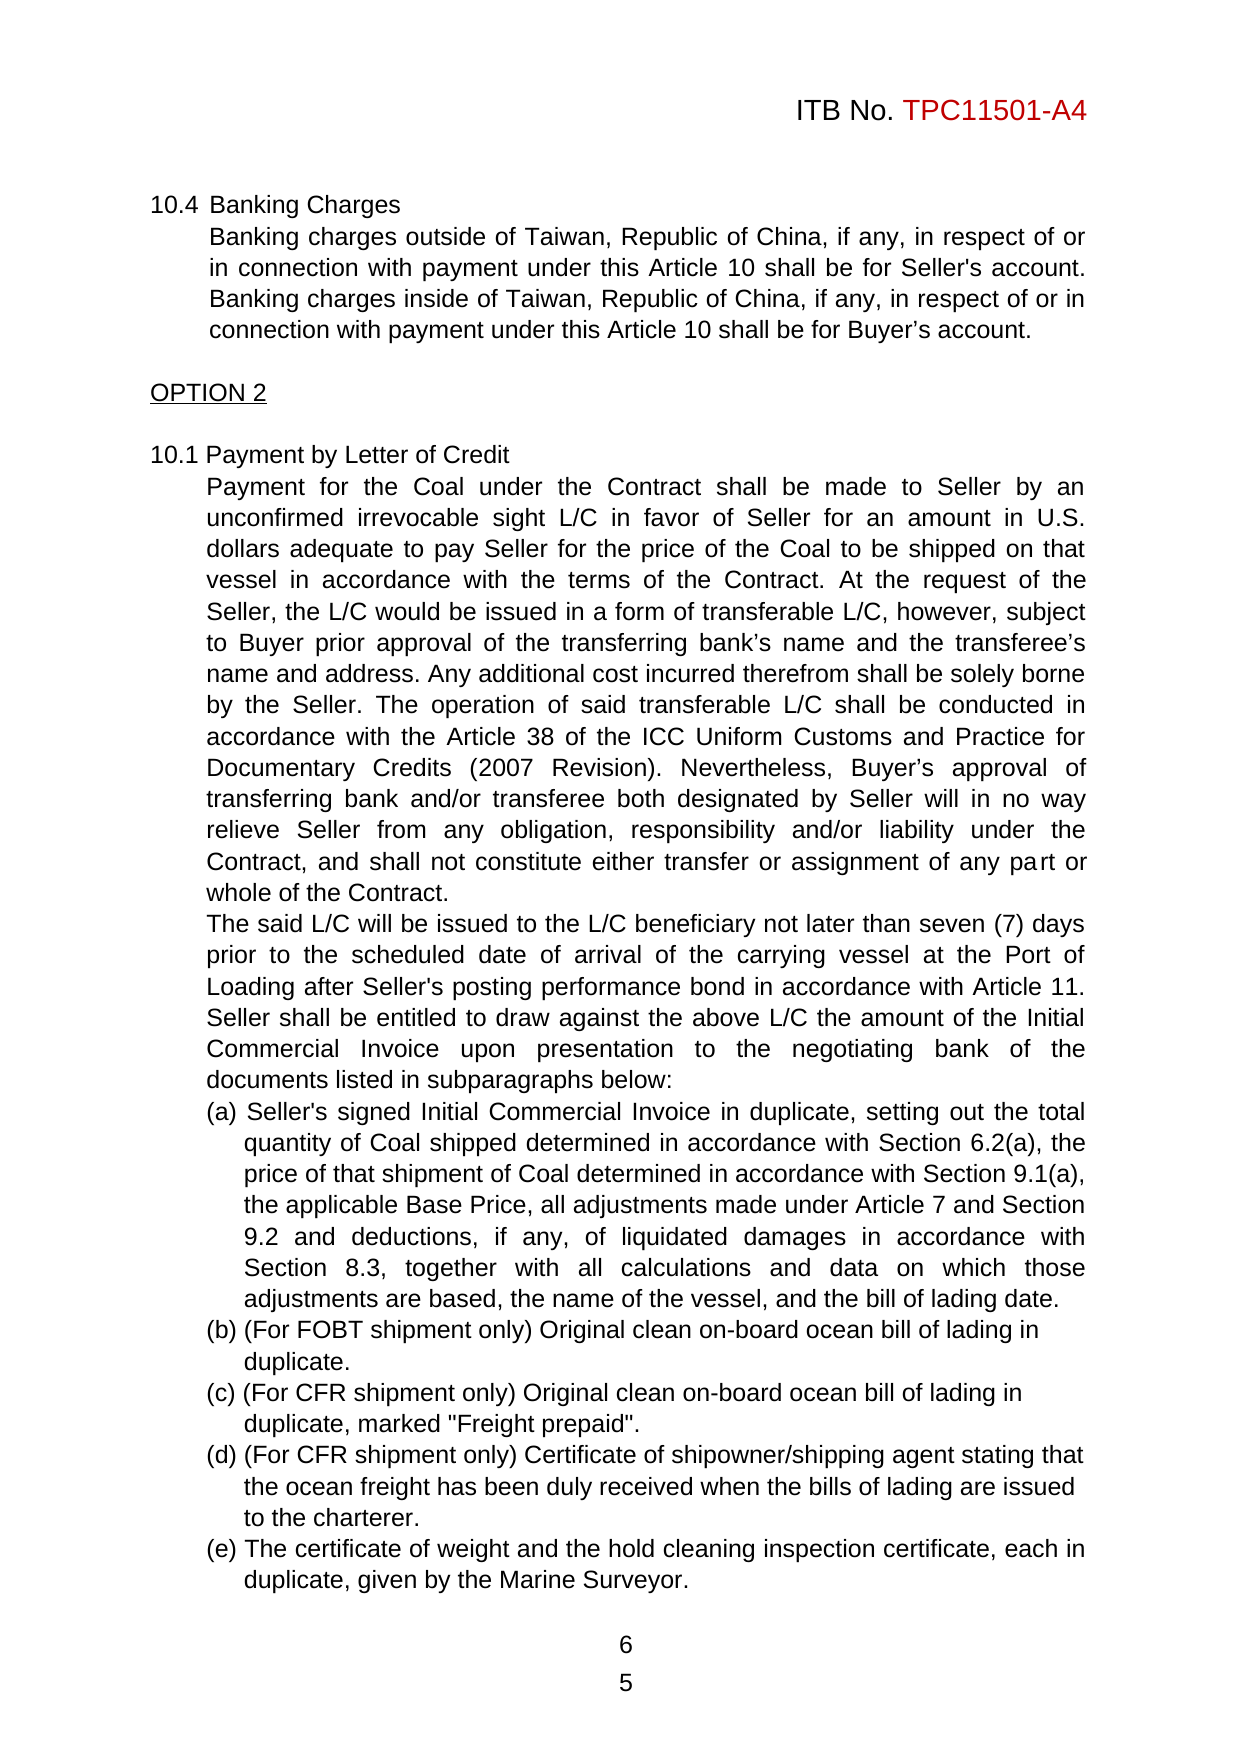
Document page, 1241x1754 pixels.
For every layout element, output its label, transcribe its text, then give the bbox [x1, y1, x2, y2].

text OPTION 2 [150, 376, 1087, 407]
text (c) (For CFR shipment only) Original clean on-board ocean bill of lading in duplicate, marked "Freight prepaid". [206, 1376, 1087, 1439]
text Payment for the Coal under the Contract shall be made to Seller by an unconfirmed irrevocable sight L/C in favor of Seller for an amount in U.S. dollars adequate to pay Seller for the price of the Coal to be shipped on that vessel in accordance with the terms of the Contract. At the request of the Seller, the L/C would be issued in a form of transferable L/C, however, subject to Buyer prior approval of the transferring bank’s name and the transferee’s name and address. Any additional cost incurred therefrom shall be solely borne by the Seller. The operation of said transferable L/C shall be conducted in accordance with the Article 38 of the ICC Uniform Customs and Practice for Documentary Credits (2007 Revision). Nevertheless, Buyer’s approval of transferring bank and/or transferee both designated by Seller will in no way relieve Seller from any obligation, responsibility and/or liability under the Contract, and shall not constitute either transfer or assignment of any part or whole of the Contract. [206, 470, 1087, 907]
text (a) Seller's signed Initial Commercial Invoice in duplicate, setting out the total quantity of Coal shipped determined in accordance with Section 6.2(a), the price of that shipment of Coal determined in accordance with Section 9.1(a), the applicable Base Price, all adjustments made under Article 7 and Section 9.2 and deductions, if any, of liquidated damages in accordance with Section 8.3, together with all calculations and data on which those adjustments are based, the name of the vessel, and the bill of lading date. [206, 1095, 1087, 1314]
text Banking charges outside of Taiwan, Republic of China, if any, in respect of or in connection with payment under this Article 10 shall be for Seller's account. Banking charges inside of Taiwan, Republic of China, if any, in respect of or in connection with payment under this Article 10 shall be for Buyer’s account. [209, 220, 1087, 345]
text 10.1 Payment by Letter of Credit [150, 439, 1087, 470]
text 10.4 Banking Charges [150, 189, 1087, 220]
text The said L/C will be issued to the L/C beneficiary not later than seven (7) days prior to the scheduled date of arrival of the carrying vessel at the Port of Loading after Seller's posting performance bond in accordance with Article 11. Seller shall be entitled to draw against the above L/C the amount of the Initial Commercial Invoice upon presentation to the negotiating bank of the documents listed in subparagraphs below: [206, 907, 1087, 1095]
text (e) The certificate of weight and the hold cleaning inspection certificate, each in duplicate, given by the Marine Surveyor. [206, 1532, 1087, 1595]
text (d) (For CFR shipment only) Certificate of shipowner/shipping agent stating that the ocean freight has been duly received when the bills of lading are issued to the charterer. [206, 1439, 1087, 1532]
text (b) (For FOBT shipment only) Original clean on-board ocean bill of lading in duplicate. [206, 1314, 1087, 1376]
